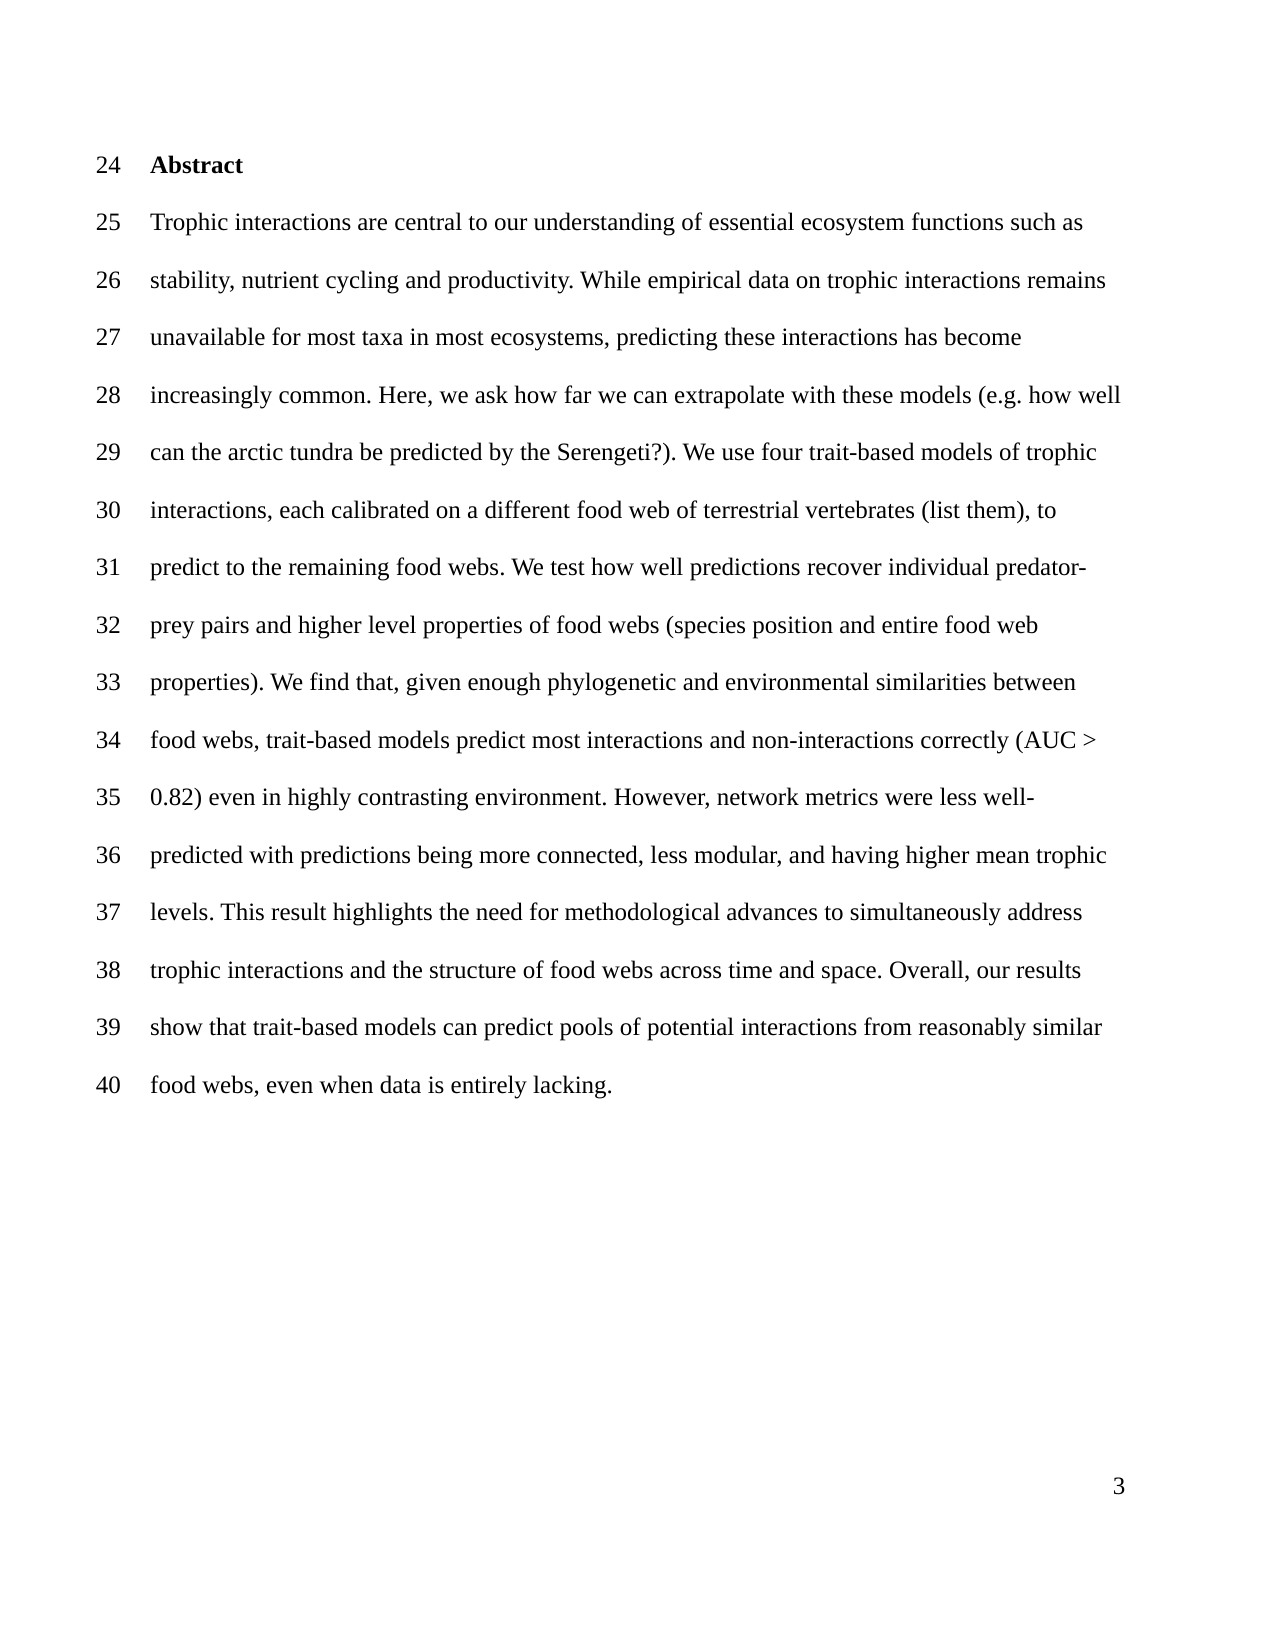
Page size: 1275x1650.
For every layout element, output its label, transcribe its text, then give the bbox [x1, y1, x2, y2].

text Abstract [150, 150, 1125, 179]
text Trophic interactions are central to our understanding of essential ecosystem functions such as stability, nutrient cycling and productivity. While empirical data on trophic interactions remains unavailable for most taxa in most ecosystems, predicting these interactions has become increasingly common. Here, we ask how far we can extrapolate with these models (e.g. how well can the arctic tundra be predicted by the Serengeti?). We use four trait-based models of trophic interactions, each calibrated on a different food web of terrestrial vertebrates (list them), to predict to the remaining food webs. We test how well predictions recover individual predator-prey pairs and higher level properties of food webs (species position and entire food web properties). We find that, given enough phylogenetic and environmental similarities between food webs, trait-based models predict most interactions and non-interactions correctly (AUC > 0.82) even in highly contrasting environment. However, network metrics were less well-predicted with predictions being more connected, less modular, and having higher mean trophic levels. This result highlights the need for methodological advances to simultaneously address trophic interactions and the structure of food webs across time and space. Overall, our results show that trait-based models can predict pools of potential interactions from reasonably similar food webs, even when data is entirely lacking. [150, 207, 1125, 1099]
